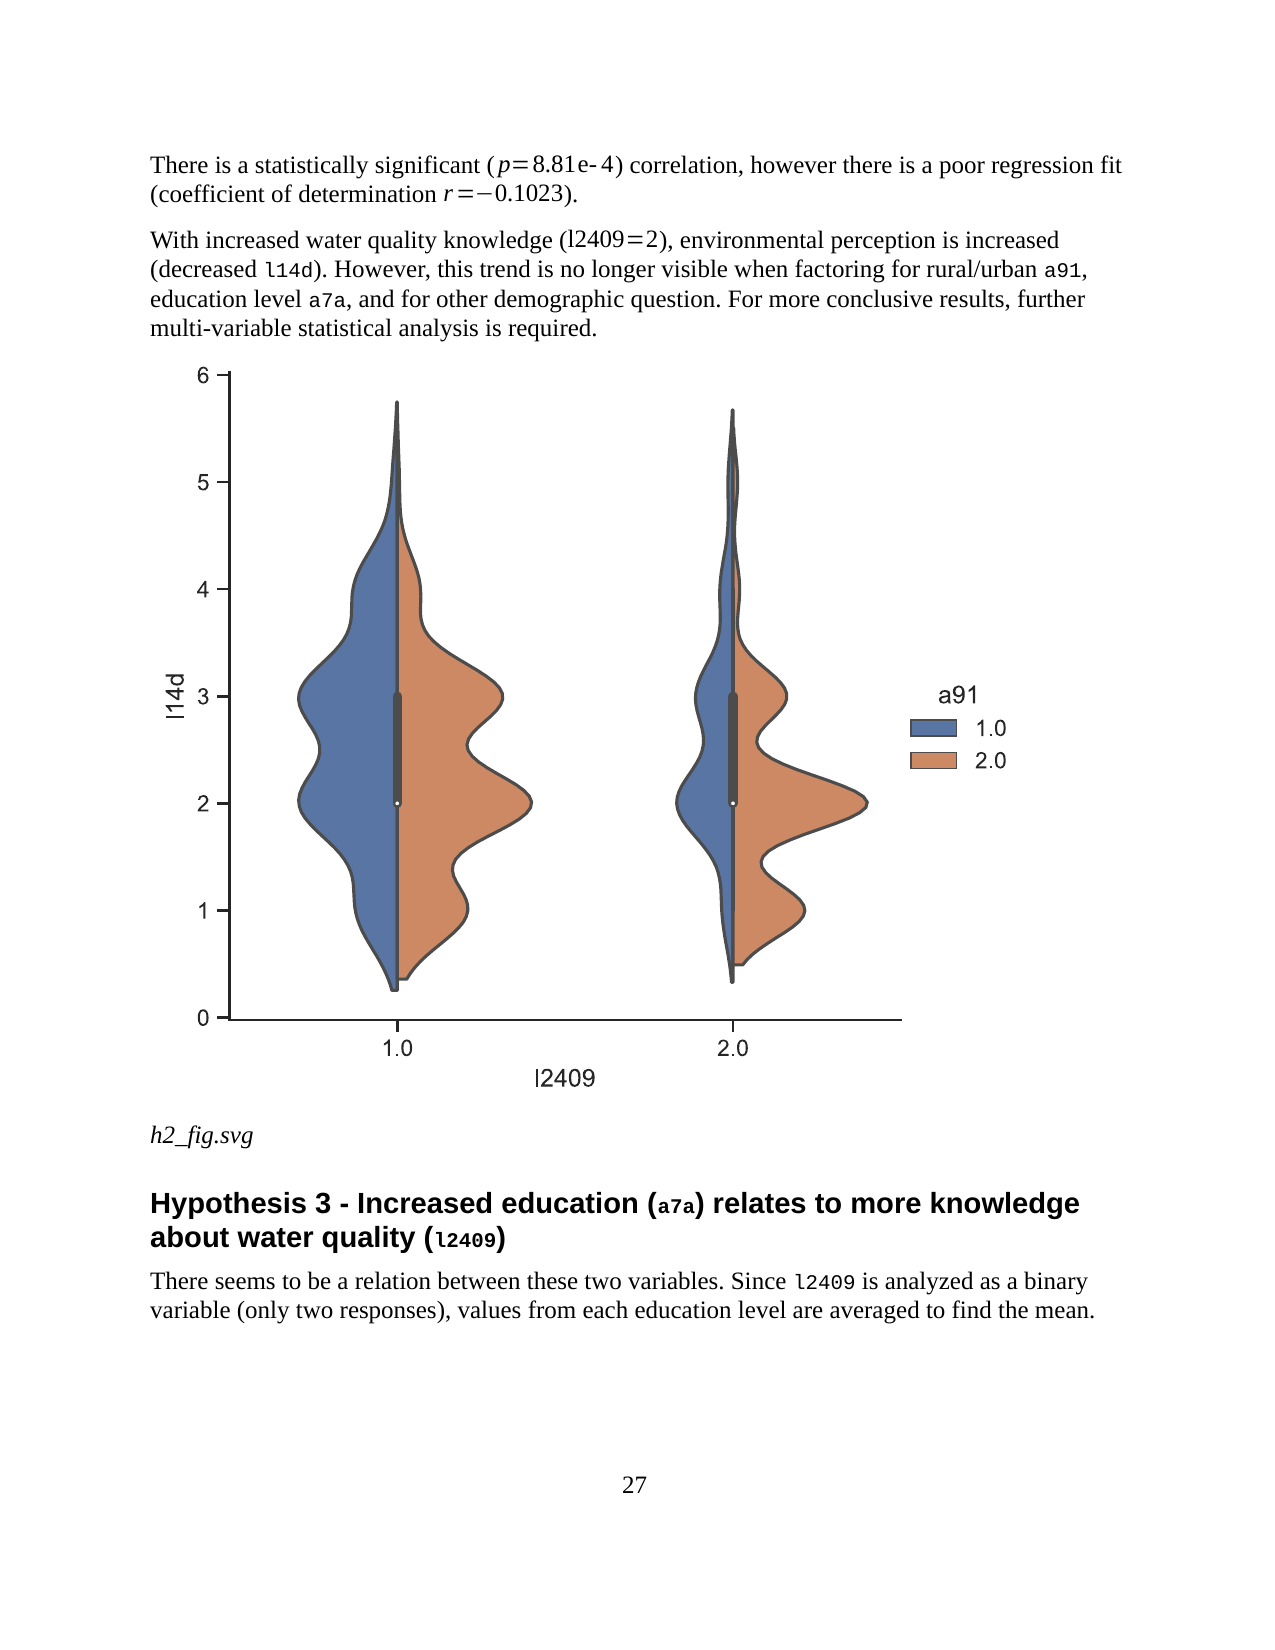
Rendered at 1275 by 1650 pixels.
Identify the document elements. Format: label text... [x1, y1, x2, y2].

subtitle Hypothesis 3 - Increased education (a7a) relates to more knowledge about water quality (l2409) [150, 1186, 1125, 1253]
text With increased water quality knowledge (), environmental perception is increased (decreased l14d). However, this trend is no longer visible when factoring for rural/urban a91, education level a7a, and for other demographic question. For more conclusive results, further multi-variable statistical analysis is required. [150, 225, 1125, 342]
text h2_fig.svg [150, 1120, 1125, 1148]
text There seems to be a relation between these two variables. Since l2409 is analyzed as a binary variable (only two responses), values from each education level are averaged to find the mean. [150, 1266, 1125, 1324]
text There is a statistically significant () correlation, however there is a poor regression fit (coefficient of determination ). [150, 150, 1125, 207]
